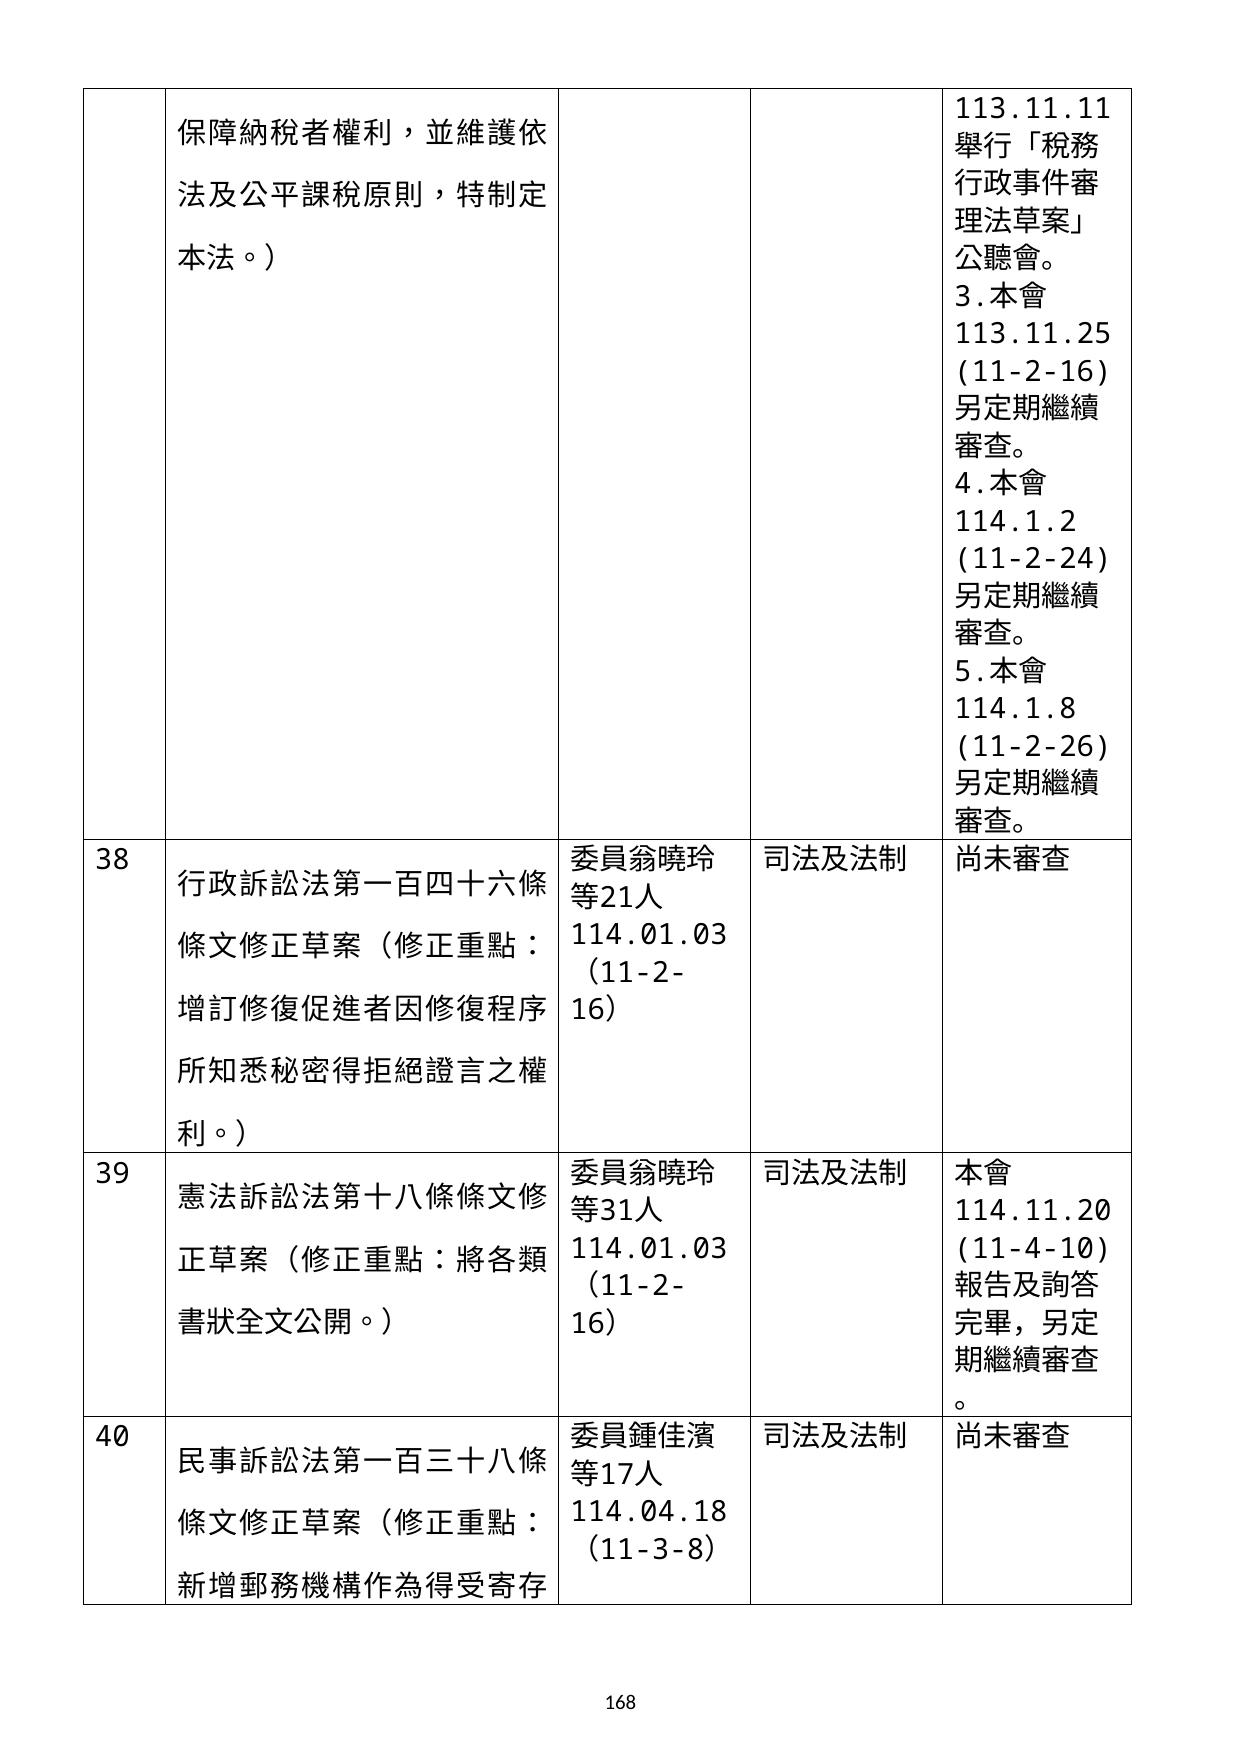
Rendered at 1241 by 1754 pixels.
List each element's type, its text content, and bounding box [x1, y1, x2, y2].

table_cell 38 [84, 840, 165, 1152]
table_cell 司法及法制 [751, 840, 942, 1152]
table_cell [751, 89, 942, 839]
table_cell 尚未審查 [943, 1417, 1131, 1604]
table_cell 尚未審查 [943, 840, 1131, 1152]
table_cell 40 [84, 1417, 165, 1604]
table_cell 司法及法制 [751, 1153, 942, 1416]
table_cell 司法及法制 [751, 1417, 942, 1604]
table_cell 39 [84, 1153, 165, 1416]
table_cell 行政訴訟法第一百四十六條條文修正草案（修正重點：增訂修復促進者因修復程序所知悉秘密得拒絕證言之權利。） [166, 840, 558, 1152]
table_cell 委員鍾佳濱 等17人 114.04.18 （11-3-8） [559, 1417, 750, 1604]
table_cell 本會 114.11.20 (11-4-10)報告及詢答完畢，另定期繼續審查。 [943, 1153, 1131, 1416]
table_cell 委員翁曉玲 等21人 114.01.03 （11-2-16） [559, 840, 750, 1152]
table_cell [84, 89, 165, 839]
table_cell 保障納稅者權利，並維護依法及公平課稅原則，特制定本法。） [166, 89, 558, 839]
table_cell 113.11.11舉行「稅務行政事件審理法草案」公聽會。 3.本會 113.11.25 (11-2-16)另定期繼續審查。 4.本會 114.1.2 (11-2-24)另定期繼續審查。 5.本會 114.1.8 (11-2-26)另定期繼續審查。 [943, 89, 1131, 839]
table_cell 民事訴訟法第一百三十八條條文修正草案（修正重點：新增郵務機構作為得受寄存 [166, 1417, 558, 1604]
table_cell 憲法訴訟法第十八條條文修正草案（修正重點：將各類書狀全文公開。） [166, 1153, 558, 1416]
table_cell [559, 89, 750, 839]
table_cell 委員翁曉玲 等31人 114.01.03 （11-2-16） [559, 1153, 750, 1416]
